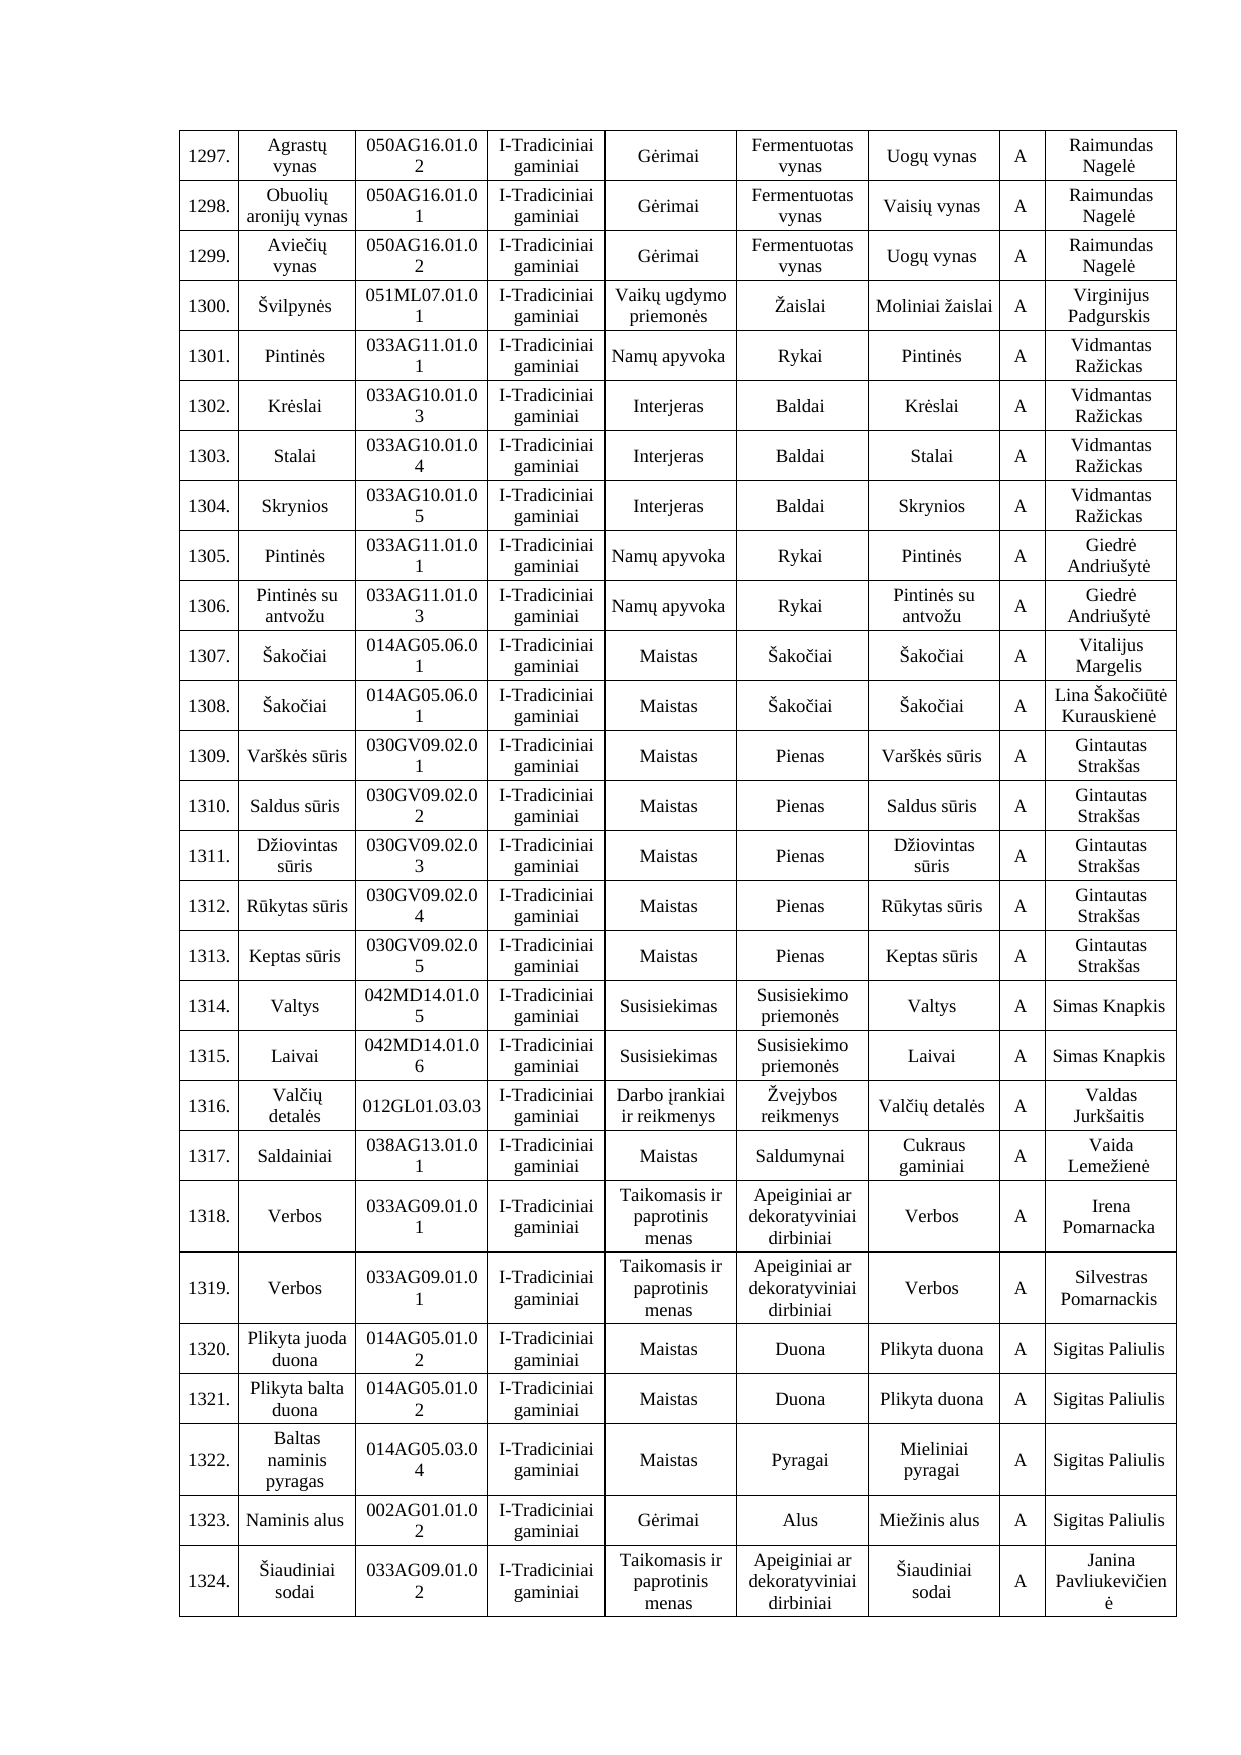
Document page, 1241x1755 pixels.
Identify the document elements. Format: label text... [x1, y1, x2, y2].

table_cell Mieliniai pyragai [869, 1424, 999, 1494]
table_cell A [1000, 1181, 1045, 1251]
table_cell [1177, 580, 1182, 630]
table_cell [175, 830, 179, 880]
table_cell 014AG05.06.01 [356, 681, 487, 730]
table_cell Giedrė Andriušytė [1046, 581, 1176, 630]
table_cell 033AG09.01.02 [356, 1546, 487, 1616]
table_cell [175, 930, 179, 980]
table_cell [1177, 280, 1182, 330]
table_cell Švilpynės [239, 281, 355, 330]
table_cell [1177, 1180, 1182, 1251]
table_cell Valdas Jurkšaitis [1046, 1081, 1176, 1130]
table_cell Rykai [737, 581, 868, 630]
table_cell Šakočiai [869, 631, 999, 680]
table_cell 033AG11.01.01 [356, 331, 487, 380]
table_cell [1177, 130, 1182, 180]
table_cell Maistas [606, 1424, 736, 1494]
table_cell Vitalijus Margelis [1046, 631, 1176, 680]
table_cell 030GV09.02.05 [356, 931, 487, 980]
table_cell [1177, 430, 1182, 480]
table_cell Žvejybos reikmenys [737, 1081, 868, 1130]
table_cell Sigitas Paliulis [1046, 1374, 1176, 1423]
table_cell [1177, 730, 1182, 780]
table_cell [175, 380, 179, 430]
table_cell [175, 1180, 179, 1251]
table_cell Rykai [737, 531, 868, 580]
table_cell Janina Pavliukevičienė [1046, 1546, 1176, 1616]
table_cell I-Tradiciniai gaminiai [488, 1081, 604, 1130]
table_cell Šiaudiniai sodai [869, 1546, 999, 1616]
table_cell [1177, 480, 1182, 530]
table_cell 033AG09.01.01 [356, 1253, 487, 1323]
table_cell Pintinės [239, 331, 355, 380]
table_cell 1317. [180, 1131, 238, 1180]
table_cell [1177, 1495, 1182, 1544]
table_cell Susisiekimo priemonės [737, 1031, 868, 1080]
table_cell Baldai [737, 431, 868, 480]
table_cell Maistas [606, 831, 736, 880]
table_cell 038AG13.01.01 [356, 1131, 487, 1180]
table_cell A [1000, 1031, 1045, 1080]
table_cell Gintautas Strakšas [1046, 831, 1176, 880]
table_cell I-Tradiciniai gaminiai [488, 531, 604, 580]
table_cell Gėrimai [606, 131, 736, 180]
table_cell 1319. [180, 1253, 238, 1323]
table_cell [175, 230, 179, 280]
table_cell A [1000, 531, 1045, 580]
table_cell A [1000, 831, 1045, 880]
table_cell I-Tradiciniai gaminiai [488, 131, 604, 180]
table_cell Obuolių aronijų vynas [239, 181, 355, 230]
table_cell Džiovintas sūris [239, 831, 355, 880]
table_cell 014AG05.03.04 [356, 1424, 487, 1494]
table_cell Pienas [737, 831, 868, 880]
table_cell Plikyta balta duona [239, 1374, 355, 1423]
table_cell 1307. [180, 631, 238, 680]
table_cell [175, 330, 179, 380]
table_cell Rūkytas sūris [869, 881, 999, 930]
table_cell [1177, 1423, 1182, 1494]
table_cell Maistas [606, 731, 736, 780]
table_cell A [1000, 1081, 1045, 1130]
table_cell 1321. [180, 1374, 238, 1423]
table_cell A [1000, 681, 1045, 730]
table_cell 1313. [180, 931, 238, 980]
table_cell I-Tradiciniai gaminiai [488, 1496, 604, 1544]
table_cell 050AG16.01.02 [356, 231, 487, 280]
table_cell Saldumynai [737, 1131, 868, 1180]
table_cell Sigitas Paliulis [1046, 1424, 1176, 1494]
table_cell Skrynios [869, 481, 999, 530]
table_cell [1177, 780, 1182, 830]
table_cell A [1000, 1131, 1045, 1180]
table_cell I-Tradiciniai gaminiai [488, 1181, 604, 1251]
table_cell [175, 1251, 179, 1323]
table_cell 033AG11.01.03 [356, 581, 487, 630]
table_cell Darbo įrankiai ir reikmenys [606, 1081, 736, 1130]
table_cell Rykai [737, 331, 868, 380]
table_cell Vidmantas Ražickas [1046, 431, 1176, 480]
table_cell Raimundas Nagelė [1046, 131, 1176, 180]
table_cell Fermentuotas vynas [737, 181, 868, 230]
table_cell Miežinis alus [869, 1496, 999, 1544]
table_cell 030GV09.02.02 [356, 781, 487, 830]
table_cell Fermentuotas vynas [737, 131, 868, 180]
table_cell A [1000, 281, 1045, 330]
table_cell Pintinės [239, 531, 355, 580]
table_cell 050AG16.01.02 [356, 131, 487, 180]
table_cell Maistas [606, 881, 736, 930]
table_cell Maistas [606, 781, 736, 830]
table_cell I-Tradiciniai gaminiai [488, 631, 604, 680]
table_cell I-Tradiciniai gaminiai [488, 931, 604, 980]
table_cell [175, 280, 179, 330]
table_cell 033AG11.01.01 [356, 531, 487, 580]
table_cell [175, 130, 179, 180]
table_cell [175, 1030, 179, 1080]
table_cell [175, 1545, 179, 1616]
table_cell A [1000, 581, 1045, 630]
table_cell [175, 630, 179, 680]
table_cell Keptas sūris [869, 931, 999, 980]
table_cell [1177, 1373, 1182, 1423]
table_cell Stalai [239, 431, 355, 480]
table_cell I-Tradiciniai gaminiai [488, 1546, 604, 1616]
table_cell Verbos [239, 1253, 355, 1323]
table_cell 1306. [180, 581, 238, 630]
table_cell 1297. [180, 131, 238, 180]
table_cell 1309. [180, 731, 238, 780]
table_cell I-Tradiciniai gaminiai [488, 681, 604, 730]
table_cell A [1000, 1253, 1045, 1323]
table_cell I-Tradiciniai gaminiai [488, 1031, 604, 1080]
table_cell Maistas [606, 1131, 736, 1180]
table_cell Pintinės [869, 531, 999, 580]
table_cell A [1000, 331, 1045, 380]
table_cell Baltas naminis pyragas [239, 1424, 355, 1494]
table_cell Vidmantas Ražickas [1046, 481, 1176, 530]
table_cell 1323. [180, 1496, 238, 1544]
table_cell Skrynios [239, 481, 355, 530]
table_cell Vidmantas Ražickas [1046, 331, 1176, 380]
table_cell A [1000, 631, 1045, 680]
table_cell 012GL01.03.03 [356, 1081, 487, 1130]
table_cell Susisiekimo priemonės [737, 981, 868, 1030]
table_cell [1177, 830, 1182, 880]
table_cell 1303. [180, 431, 238, 480]
table_cell Pienas [737, 781, 868, 830]
table_cell A [1000, 931, 1045, 980]
table_cell Šakočiai [737, 631, 868, 680]
table_cell I-Tradiciniai gaminiai [488, 1424, 604, 1494]
table_cell 1320. [180, 1324, 238, 1373]
table_cell 014AG05.01.02 [356, 1324, 487, 1373]
table_cell Baldai [737, 481, 868, 530]
table_cell Verbos [869, 1181, 999, 1251]
table_cell Taikomasis ir paprotinis menas [606, 1546, 736, 1616]
table_cell A [1000, 1546, 1045, 1616]
table_cell 1311. [180, 831, 238, 880]
table_cell [1177, 680, 1182, 730]
table_cell I-Tradiciniai gaminiai [488, 381, 604, 430]
table_cell Pienas [737, 881, 868, 930]
table_cell Keptas sūris [239, 931, 355, 980]
table_cell Pintinės [869, 331, 999, 380]
table_cell 1299. [180, 231, 238, 280]
table_cell Gintautas Strakšas [1046, 781, 1176, 830]
table_cell Gintautas Strakšas [1046, 931, 1176, 980]
table_cell [1177, 980, 1182, 1030]
table_cell Uogų vynas [869, 231, 999, 280]
table_cell Interjeras [606, 431, 736, 480]
table_cell [175, 430, 179, 480]
table_cell Gėrimai [606, 181, 736, 230]
table_cell 1305. [180, 531, 238, 580]
table_cell I-Tradiciniai gaminiai [488, 1253, 604, 1323]
table_cell Maistas [606, 631, 736, 680]
table_cell I-Tradiciniai gaminiai [488, 331, 604, 380]
table_cell [175, 580, 179, 630]
table_cell 1324. [180, 1546, 238, 1616]
table_cell Namų apyvoka [606, 331, 736, 380]
table_cell [175, 530, 179, 580]
table_cell Lina Šakočiūtė Kurauskienė [1046, 681, 1176, 730]
table_cell I-Tradiciniai gaminiai [488, 781, 604, 830]
table_cell 042MD14.01.06 [356, 1031, 487, 1080]
table_cell I-Tradiciniai gaminiai [488, 1131, 604, 1180]
table_cell A [1000, 731, 1045, 780]
table_cell Šakočiai [239, 631, 355, 680]
table_cell [1177, 930, 1182, 980]
table_cell Džiovintas sūris [869, 831, 999, 880]
table_cell Saldainiai [239, 1131, 355, 1180]
table_cell A [1000, 481, 1045, 530]
table_cell I-Tradiciniai gaminiai [488, 731, 604, 780]
table_cell I-Tradiciniai gaminiai [488, 881, 604, 930]
table_cell [175, 980, 179, 1030]
table_cell [1177, 1030, 1182, 1080]
table_cell Fermentuotas vynas [737, 231, 868, 280]
table_cell 1298. [180, 181, 238, 230]
table_cell [175, 680, 179, 730]
table_cell Aviečių vynas [239, 231, 355, 280]
table_cell I-Tradiciniai gaminiai [488, 481, 604, 530]
table_cell 1314. [180, 981, 238, 1030]
table_cell [1177, 380, 1182, 430]
table_cell I-Tradiciniai gaminiai [488, 281, 604, 330]
table_cell 1302. [180, 381, 238, 430]
table_cell 1316. [180, 1081, 238, 1130]
table_cell [1177, 630, 1182, 680]
table_cell A [1000, 181, 1045, 230]
table_cell I-Tradiciniai gaminiai [488, 231, 604, 280]
table_cell Rūkytas sūris [239, 881, 355, 930]
table_cell A [1000, 1424, 1045, 1494]
table_cell 050AG16.01.01 [356, 181, 487, 230]
table_cell Interjeras [606, 481, 736, 530]
table_cell Šakočiai [239, 681, 355, 730]
table_cell Valčių detalės [239, 1081, 355, 1130]
table_cell [1177, 1080, 1182, 1130]
table_cell [175, 1323, 179, 1373]
table_cell Baldai [737, 381, 868, 430]
table_cell Maistas [606, 681, 736, 730]
table_cell Interjeras [606, 381, 736, 430]
table_cell [1177, 880, 1182, 930]
table_cell [175, 180, 179, 230]
table_cell Silvestras Pomarnackis [1046, 1253, 1176, 1323]
table_cell 014AG05.01.02 [356, 1374, 487, 1423]
table_cell Pintinės su antvožu [239, 581, 355, 630]
table_cell I-Tradiciniai gaminiai [488, 831, 604, 880]
table_cell Pienas [737, 731, 868, 780]
table_cell A [1000, 131, 1045, 180]
table_cell [175, 480, 179, 530]
table_cell Duona [737, 1324, 868, 1373]
table_cell Susisiekimas [606, 981, 736, 1030]
table_cell I-Tradiciniai gaminiai [488, 1324, 604, 1373]
table_cell Šiaudiniai sodai [239, 1546, 355, 1616]
table_cell 051ML07.01.01 [356, 281, 487, 330]
table_cell Gėrimai [606, 231, 736, 280]
table_cell 1300. [180, 281, 238, 330]
table_cell Laivai [869, 1031, 999, 1080]
table_cell I-Tradiciniai gaminiai [488, 581, 604, 630]
table_cell 1301. [180, 331, 238, 380]
table_cell 1304. [180, 481, 238, 530]
table_cell [175, 880, 179, 930]
table_cell [175, 780, 179, 830]
table_cell 033AG10.01.04 [356, 431, 487, 480]
table_cell 014AG05.06.01 [356, 631, 487, 680]
table_cell A [1000, 1324, 1045, 1373]
table_cell 1310. [180, 781, 238, 830]
table_cell Apeiginiai ar dekoratyviniai dirbiniai [737, 1181, 868, 1251]
table_cell 030GV09.02.03 [356, 831, 487, 880]
table_cell Verbos [869, 1253, 999, 1323]
table_cell 1308. [180, 681, 238, 730]
table_cell A [1000, 781, 1045, 830]
table_cell 1318. [180, 1181, 238, 1251]
table_cell Valtys [239, 981, 355, 1030]
table_cell [1177, 1251, 1182, 1323]
table_cell Pyragai [737, 1424, 868, 1494]
table_cell A [1000, 981, 1045, 1030]
table_cell 030GV09.02.04 [356, 881, 487, 930]
table_cell Maistas [606, 931, 736, 980]
table_cell Uogų vynas [869, 131, 999, 180]
table_cell Pienas [737, 931, 868, 980]
table_cell Sigitas Paliulis [1046, 1324, 1176, 1373]
table_cell 033AG09.01.01 [356, 1181, 487, 1251]
table_cell [175, 1373, 179, 1423]
table_cell [175, 1130, 179, 1180]
table_cell [1177, 1545, 1182, 1616]
table_cell [175, 1495, 179, 1544]
table_cell Moliniai žaislai [869, 281, 999, 330]
table_cell Maistas [606, 1324, 736, 1373]
table_cell Irena Pomarnacka [1046, 1181, 1176, 1251]
table_cell Varškės sūris [869, 731, 999, 780]
table_cell Krėslai [869, 381, 999, 430]
table_cell Valčių detalės [869, 1081, 999, 1130]
table_cell Agrastų vynas [239, 131, 355, 180]
table_cell Laivai [239, 1031, 355, 1080]
table_cell Duona [737, 1374, 868, 1423]
table_cell Verbos [239, 1181, 355, 1251]
table_cell 1312. [180, 881, 238, 930]
table_cell Vaisių vynas [869, 181, 999, 230]
table_cell 033AG10.01.03 [356, 381, 487, 430]
table_cell I-Tradiciniai gaminiai [488, 1374, 604, 1423]
table_cell Raimundas Nagelė [1046, 181, 1176, 230]
table_cell Virginijus Padgurskis [1046, 281, 1176, 330]
table_cell Šakočiai [737, 681, 868, 730]
table_cell Plikyta duona [869, 1374, 999, 1423]
table_cell Saldus sūris [239, 781, 355, 830]
table_cell I-Tradiciniai gaminiai [488, 431, 604, 480]
table_cell 1315. [180, 1031, 238, 1080]
table_cell [1177, 180, 1182, 230]
table_cell Cukraus gaminiai [869, 1131, 999, 1180]
table_cell Vaida Lemežienė [1046, 1131, 1176, 1180]
table_cell [1177, 530, 1182, 580]
table_cell [1177, 1130, 1182, 1180]
table_cell 002AG01.01.02 [356, 1496, 487, 1544]
table_cell Apeiginiai ar dekoratyviniai dirbiniai [737, 1253, 868, 1323]
table_cell Varškės sūris [239, 731, 355, 780]
table_cell [175, 730, 179, 780]
table_cell A [1000, 231, 1045, 280]
table_cell [175, 1080, 179, 1130]
table_cell A [1000, 881, 1045, 930]
table_cell I-Tradiciniai gaminiai [488, 181, 604, 230]
table_cell Vaikų ugdymo priemonės [606, 281, 736, 330]
table_cell Gėrimai [606, 1496, 736, 1544]
table_cell I-Tradiciniai gaminiai [488, 981, 604, 1030]
table_cell Krėslai [239, 381, 355, 430]
table_cell A [1000, 431, 1045, 480]
table_cell [1177, 330, 1182, 380]
table_cell 033AG10.01.05 [356, 481, 487, 530]
table_cell [175, 1423, 179, 1494]
table_cell Saldus sūris [869, 781, 999, 830]
table_cell 042MD14.01.05 [356, 981, 487, 1030]
table_cell Vidmantas Ražickas [1046, 381, 1176, 430]
table_cell Valtys [869, 981, 999, 1030]
table_cell Alus [737, 1496, 868, 1544]
table_cell Giedrė Andriušytė [1046, 531, 1176, 580]
table_cell Simas Knapkis [1046, 981, 1176, 1030]
table_cell A [1000, 1374, 1045, 1423]
table_cell Maistas [606, 1374, 736, 1423]
table_cell A [1000, 381, 1045, 430]
table_cell Apeiginiai ar dekoratyviniai dirbiniai [737, 1546, 868, 1616]
table_cell Raimundas Nagelė [1046, 231, 1176, 280]
table_cell Simas Knapkis [1046, 1031, 1176, 1080]
table_cell Taikomasis ir paprotinis menas [606, 1253, 736, 1323]
table_cell Taikomasis ir paprotinis menas [606, 1181, 736, 1251]
table_cell Žaislai [737, 281, 868, 330]
table_cell [1177, 230, 1182, 280]
table_cell [1177, 1323, 1182, 1373]
table_cell Susisiekimas [606, 1031, 736, 1080]
table_cell Plikyta duona [869, 1324, 999, 1373]
table_cell Šakočiai [869, 681, 999, 730]
table_cell A [1000, 1496, 1045, 1544]
table_cell Sigitas Paliulis [1046, 1496, 1176, 1544]
table_cell Naminis alus [239, 1496, 355, 1544]
table_cell Stalai [869, 431, 999, 480]
table_cell Namų apyvoka [606, 581, 736, 630]
table_cell Pintinės su antvožu [869, 581, 999, 630]
table_cell 1322. [180, 1424, 238, 1494]
table_cell Namų apyvoka [606, 531, 736, 580]
table_cell 030GV09.02.01 [356, 731, 487, 780]
table_cell Plikyta juoda duona [239, 1324, 355, 1373]
table_cell Gintautas Strakšas [1046, 881, 1176, 930]
table_cell Gintautas Strakšas [1046, 731, 1176, 780]
